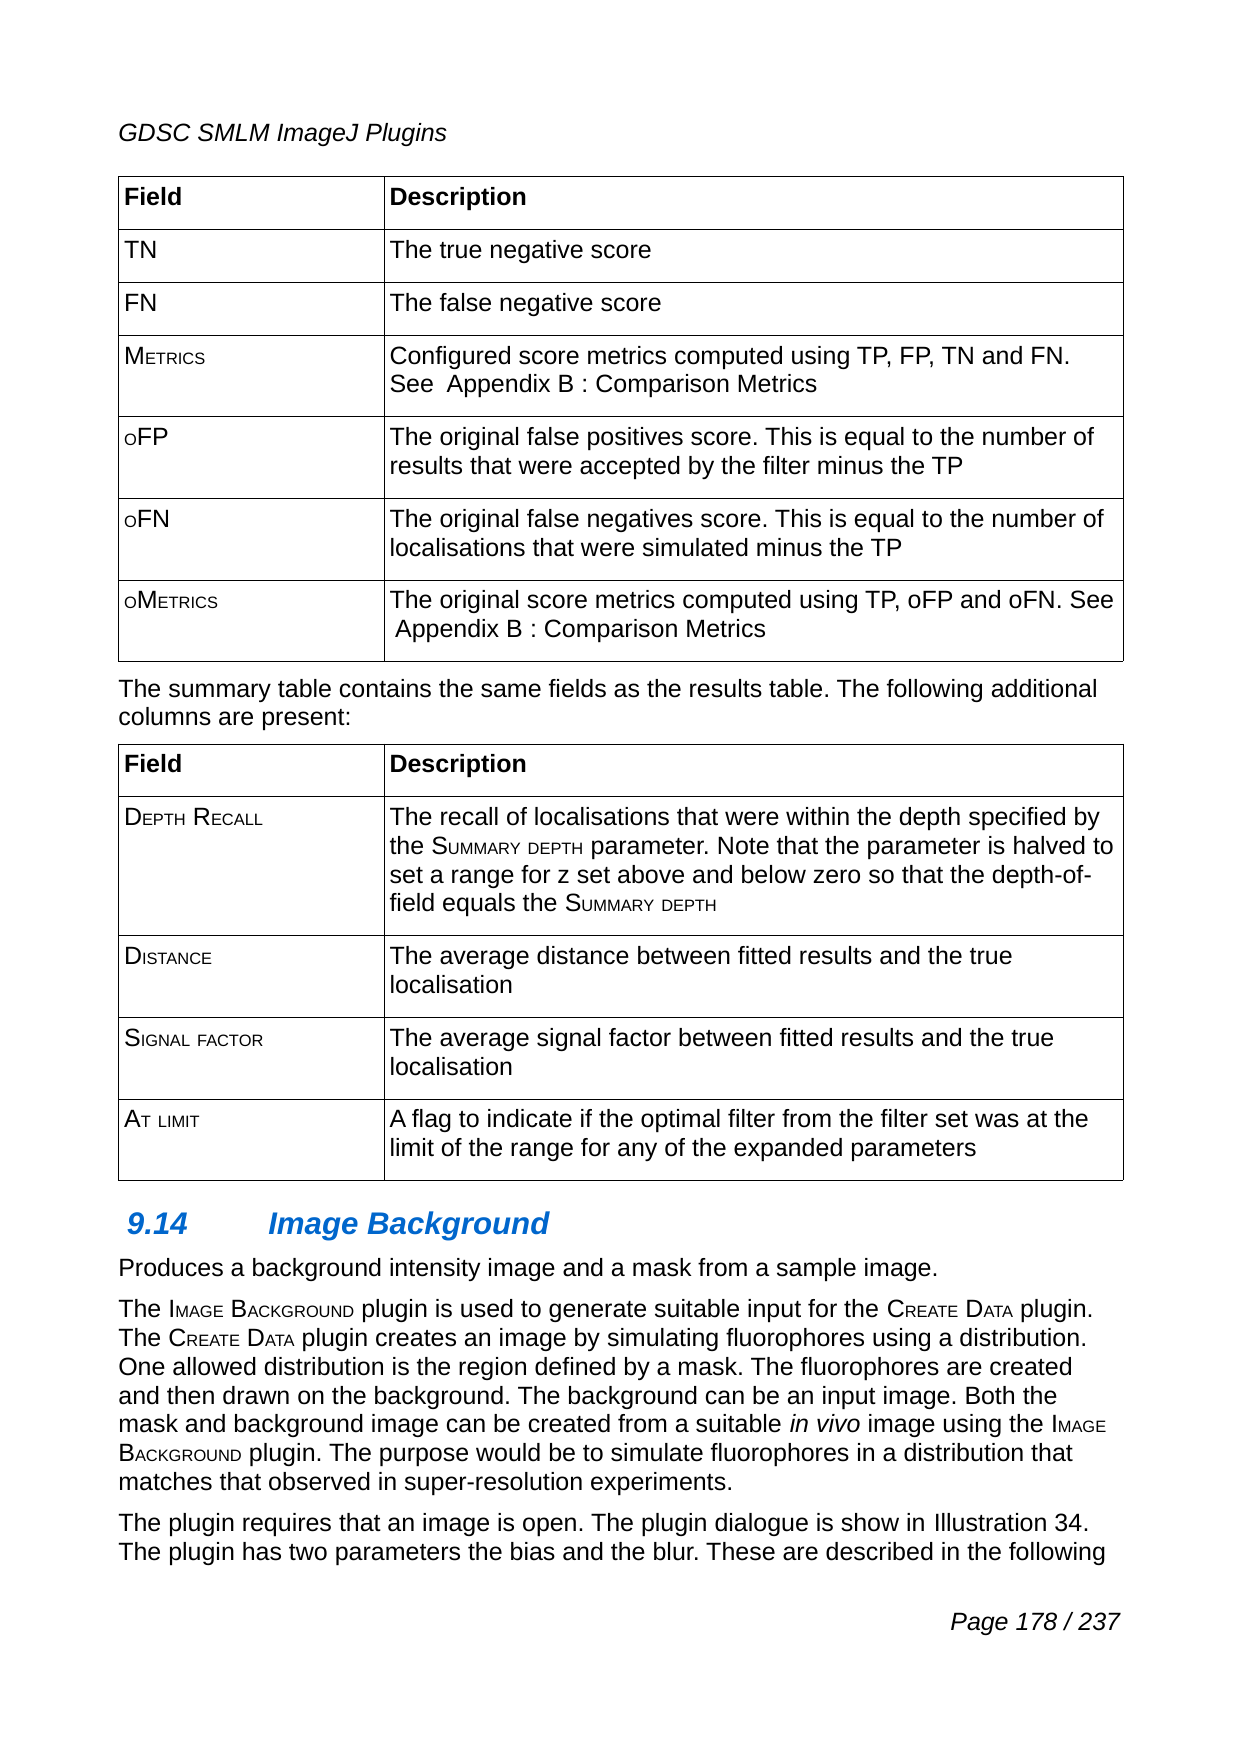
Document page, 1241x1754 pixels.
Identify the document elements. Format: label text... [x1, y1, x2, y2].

table_cell Signal factor [119, 1018, 384, 1098]
table_cell The average signal factor between fitted results and the true localisation [385, 1018, 1123, 1098]
table_cell Metrics [119, 336, 384, 416]
table_cell The original score metrics computed using TP, oFP and oFN. See Appendix B : Comparison Metrics [385, 581, 1123, 661]
table_cell Depth Recall [119, 797, 384, 935]
table_cell oFN [119, 499, 384, 579]
table_cell Distance [119, 936, 384, 1017]
text The plugin requires that an image is open. The plugin dialogue is show in Illustration 34. The plugin has two parameters the bias and the blur. These are described in the following [118, 1508, 1122, 1566]
table_header Description [385, 177, 1123, 229]
table_cell A flag to indicate if the optimal filter from the filter set was at the limit of the range for any of the expanded parameters [385, 1100, 1123, 1180]
table_cell At limit [119, 1100, 384, 1180]
table_header Field [119, 745, 384, 796]
table_header Description [385, 745, 1123, 796]
table_cell The false negative score [385, 283, 1123, 335]
table_header Field [119, 177, 384, 229]
table_cell oFP [119, 417, 384, 498]
table_cell oMetrics [119, 581, 384, 661]
text The Image Background plugin is used to generate suitable input for the Create Data plugin. The Create Data plugin creates an image by simulating fluorophores using a distribution. One allowed distribution is the region defined by a mask. The fluorophores are created and then drawn on the background. The background can be an input image. Both the mask and background image can be created from a suitable in vivo image using the Image Background plugin. The purpose would be to simulate fluorophores in a distribution that matches that observed in super-resolution experiments. [118, 1294, 1122, 1496]
text The summary table contains the same fields as the results table. The following additional columns are present: [118, 673, 1122, 731]
table_cell The original false negatives score. This is equal to the number of localisations that were simulated minus the TP [385, 499, 1123, 579]
text Produces a background intensity image and a mask from a sample image. [118, 1253, 1122, 1282]
table_cell FN [119, 283, 384, 335]
subtitle Image Background [118, 1205, 1122, 1241]
table_cell The recall of localisations that were within the depth specified by the Summary depth parameter. Note that the parameter is halved to set a range for z set above and below zero so that the depth-of-field equals the Summary depth [385, 797, 1123, 935]
table_cell The original false positives score. This is equal to the number of results that were accepted by the filter minus the TP [385, 417, 1123, 498]
table_cell The average distance between fitted results and the true localisation [385, 936, 1123, 1017]
table_cell Configured score metrics computed using TP, FP, TN and FN. See Appendix B : Comparison Metrics [385, 336, 1123, 416]
table_cell TN [119, 230, 384, 282]
table_cell The true negative score [385, 230, 1123, 282]
